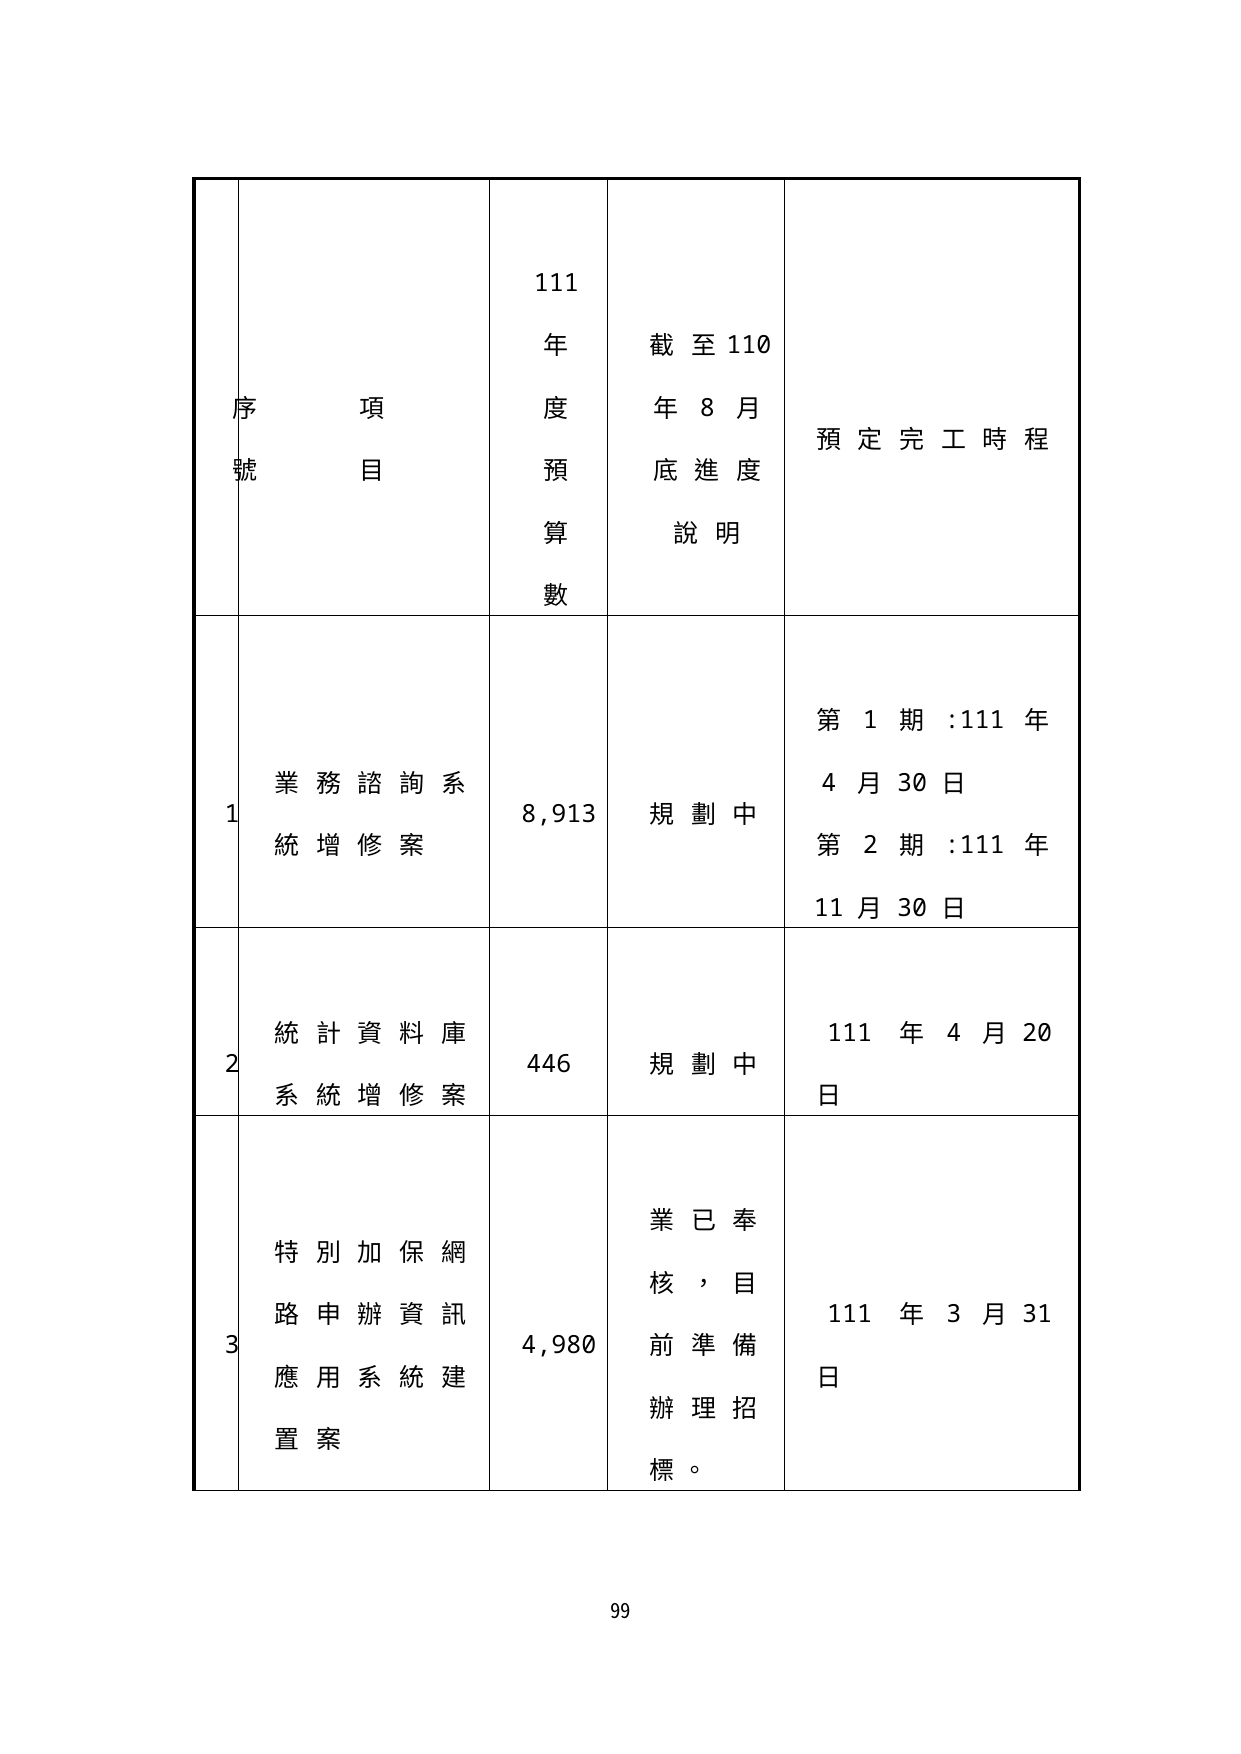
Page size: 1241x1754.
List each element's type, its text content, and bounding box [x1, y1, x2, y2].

table_header 項 目 [239, 180, 489, 615]
table_cell 8,913 [490, 616, 607, 927]
table_cell 第1期:111年4月30日 第2期:111年11月30日 [785, 616, 1078, 927]
table_cell 規劃中 [608, 616, 784, 927]
table_header 111年度預算數 [490, 180, 607, 615]
table_header 預定完工時程 [785, 180, 1078, 615]
table_cell 規劃中 [608, 928, 784, 1115]
table_cell 111年4月20日 [785, 928, 1078, 1115]
table_header 截至110年8月底進度說明 [608, 180, 784, 615]
table_cell 特別加保網路申辦資訊應用系統建置案 [239, 1116, 489, 1490]
table_cell 2 [196, 928, 238, 1115]
table_cell 1 [196, 616, 238, 927]
table_cell 4,980 [490, 1116, 607, 1490]
table_cell 統計資料庫系統增修案 [239, 928, 489, 1115]
table_cell 3 [196, 1116, 238, 1490]
table_header 序號 [196, 180, 238, 615]
table_cell 111年3月31日 [785, 1116, 1078, 1490]
table_cell 業務諮詢系統增修案 [239, 616, 489, 927]
table_cell 446 [490, 928, 607, 1115]
table_cell 業已奉核，目前準備辦理招標。 [608, 1116, 784, 1490]
